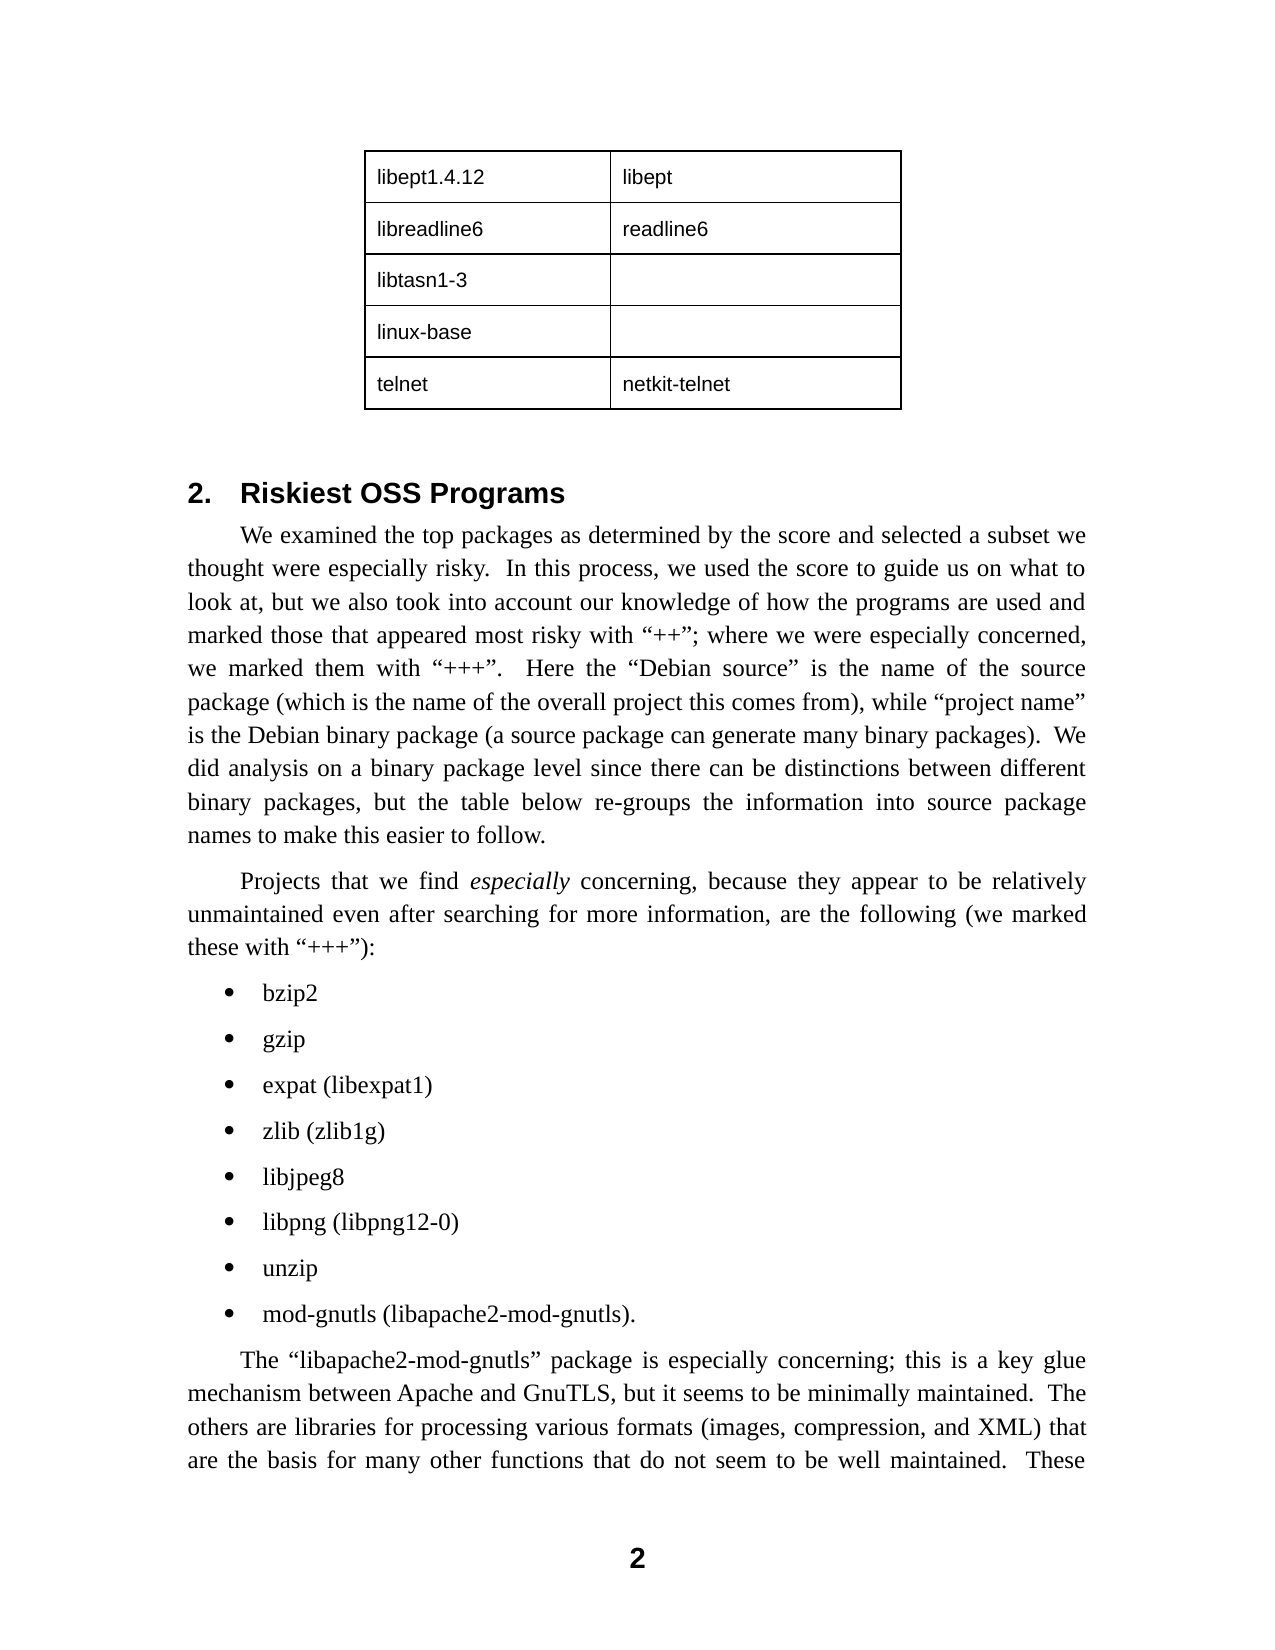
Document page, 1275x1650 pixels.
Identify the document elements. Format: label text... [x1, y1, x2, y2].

table_cell libtasn1-3 [366, 255, 610, 305]
list mod-gnutls (libapache2-mod-gnutls). [225, 1294, 1087, 1328]
list expat (libexpat1) [225, 1065, 1087, 1099]
list unzip [225, 1249, 1087, 1282]
table_cell [611, 306, 900, 356]
table_cell readline6 [611, 203, 900, 253]
list zlib (zlib1g) [225, 1111, 1087, 1144]
table_cell telnet [366, 358, 610, 408]
list bzip2 [225, 974, 1087, 1007]
subtitle Riskiest OSS Programs [187, 476, 1087, 509]
table_cell libept [611, 152, 900, 202]
list libpng (libpng12-0) [225, 1203, 1087, 1236]
table_cell [611, 255, 900, 305]
table_cell linux-base [366, 306, 610, 356]
text We examined the top packages as determined by the score and selected a subset we thought were especially risky. In this process, we used the score to guide us on what to look at, but we also took into account our knowledge of how the programs are used and marked those that appeared most risky with “++”; where we were especially concerned, we marked them with “+++”. Here the “Debian source” is the name of the source package (which is the name of the overall project this comes from), while “project name” is the Debian binary package (a source package can generate many binary packages). We did analysis on a binary package level since there can be distinctions between different binary packages, but the table below re-groups the information into source package names to make this easier to follow. [187, 515, 1087, 849]
text Projects that we find especially concerning, because they appear to be relatively unmaintained even after searching for more information, are the following (we marked these with “+++”): [187, 861, 1087, 961]
list libjpeg8 [225, 1157, 1087, 1190]
table_cell libept1.4.12 [366, 152, 610, 202]
table_cell netkit-telnet [611, 358, 900, 408]
text The “libapache2-mod-gnutls” package is especially concerning; this is a key glue mechanism between Apache and GnuTLS, but it seems to be minimally maintained. The others are libraries for processing various formats (images, compression, and XML) that are the basis for many other functions that do not seem to be well maintained. These [187, 1340, 1087, 1474]
table_cell libreadline6 [366, 203, 610, 253]
list gzip [225, 1019, 1087, 1053]
